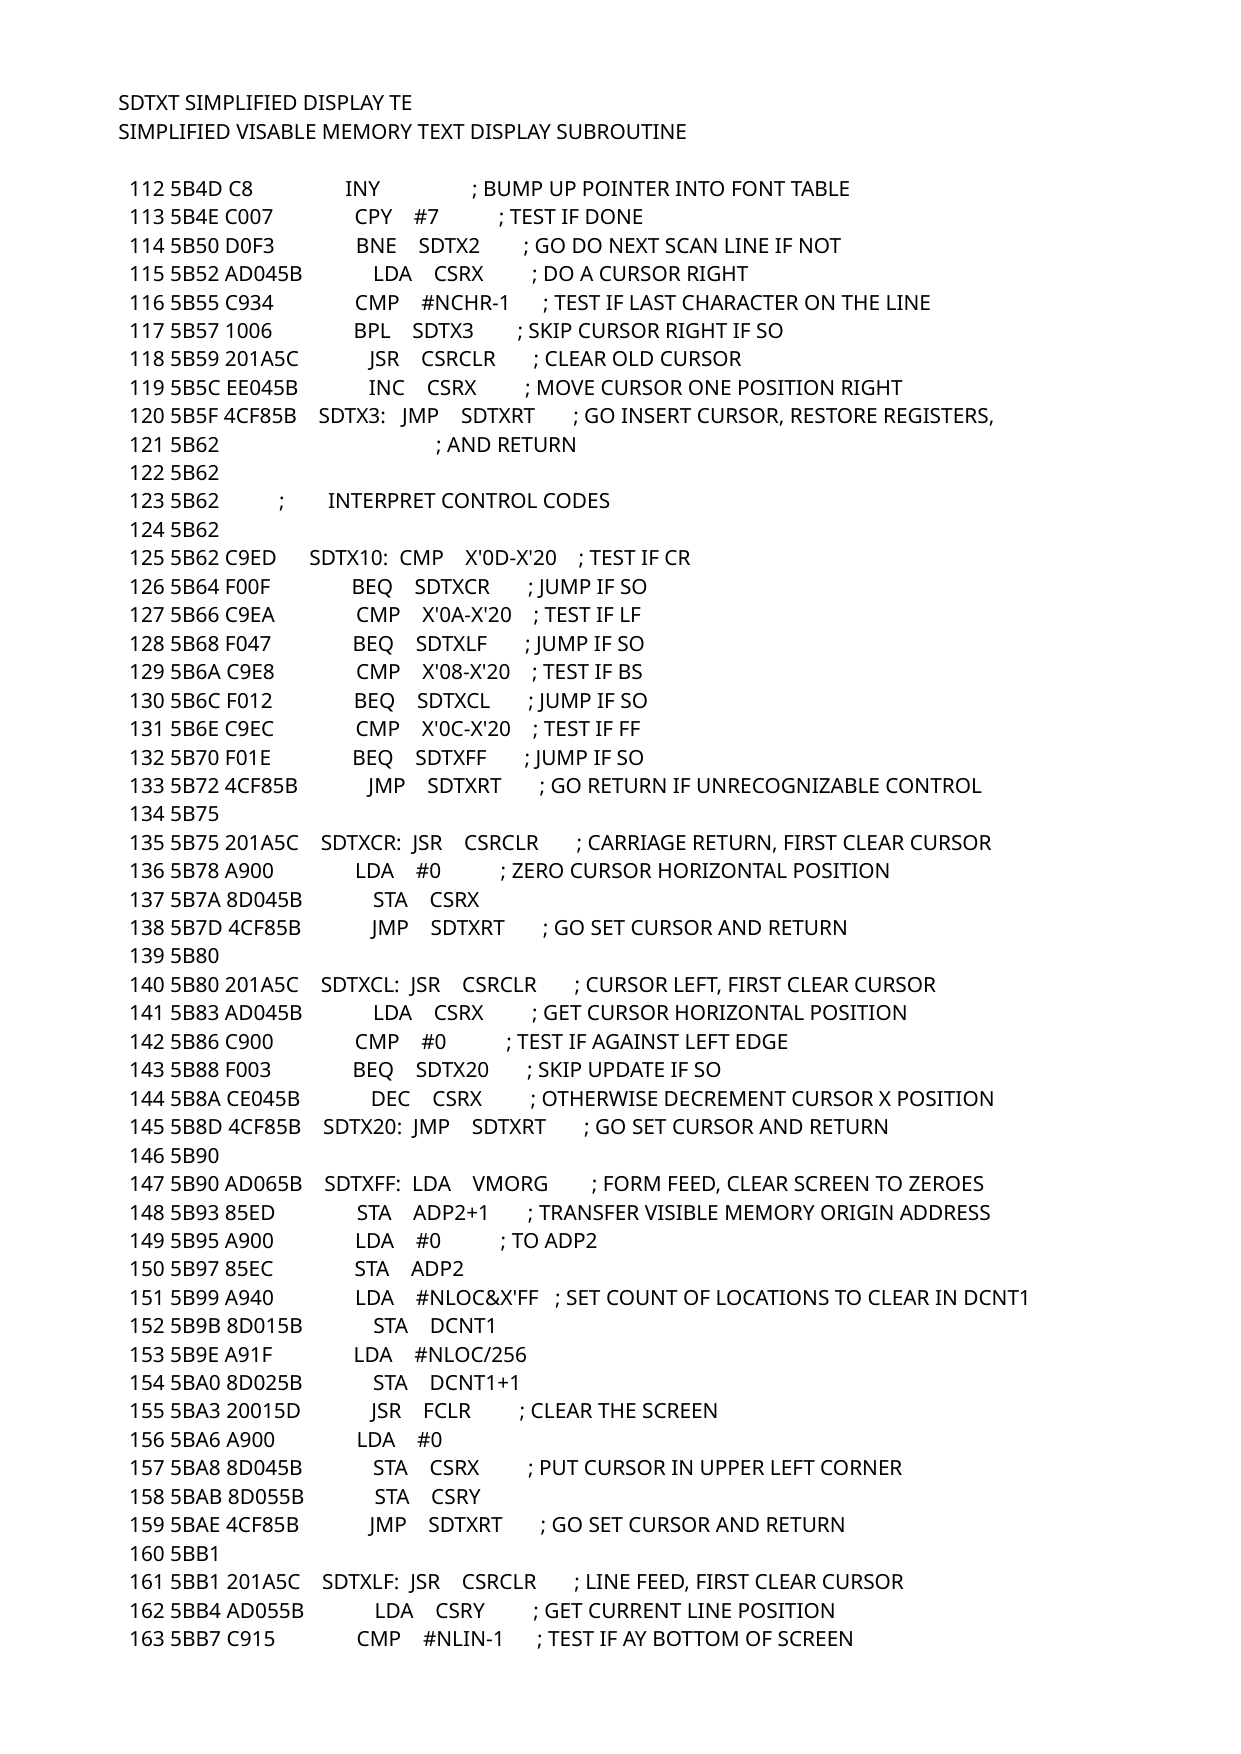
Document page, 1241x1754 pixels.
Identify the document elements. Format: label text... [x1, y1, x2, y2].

text 136 5B78 A900 LDA #0 ; ZERO CURSOR HORIZONTAL POSITION [118, 856, 1152, 885]
text 113 5B4E C007 CPY #7 ; TEST IF DONE [118, 202, 1152, 231]
text 138 5B7D 4CF85B JMP SDTXRT ; GO SET CURSOR AND RETURN [118, 913, 1152, 942]
text 158 5BAB 8D055B STA CSRY [118, 1482, 1152, 1510]
text 163 5BB7 C915 CMP #NLIN-1 ; TEST IF AY BOTTOM OF SCREEN [118, 1624, 1152, 1653]
text 150 5B97 85EC STA ADP2 [118, 1254, 1152, 1283]
text 147 5B90 AD065B SDTXFF: LDA VMORG ; FORM FEED, CLEAR SCREEN TO ZEROES [118, 1169, 1152, 1198]
text 149 5B95 A900 LDA #0 ; TO ADP2 [118, 1226, 1152, 1254]
text 125 5B62 C9ED SDTX10: CMP X'0D-X'20 ; TEST IF CR [118, 543, 1152, 572]
text SIMPLIFIED VISABLE MEMORY TEXT DISPLAY SUBROUTINE [118, 117, 1152, 145]
text 145 5B8D 4CF85B SDTX20: JMP SDTXRT ; GO SET CURSOR AND RETURN [118, 1112, 1152, 1141]
text 128 5B68 F047 BEQ SDTXLF ; JUMP IF SO [118, 629, 1152, 657]
text 132 5B70 F01E BEQ SDTXFF ; JUMP IF SO [118, 743, 1152, 771]
text 122 5B62 [118, 458, 1152, 487]
text 151 5B99 A940 LDA #NLOC&X'FF ; SET COUNT OF LOCATIONS TO CLEAR IN DCNT1 [118, 1283, 1152, 1311]
text 146 5B90 [118, 1141, 1152, 1169]
text 157 5BA8 8D045B STA CSRX ; PUT CURSOR IN UPPER LEFT CORNER [118, 1453, 1152, 1482]
text 130 5B6C F012 BEQ SDTXCL ; JUMP IF SO [118, 686, 1152, 714]
text 129 5B6A C9E8 CMP X'08-X'20 ; TEST IF BS [118, 657, 1152, 686]
text 142 5B86 C900 CMP #0 ; TEST IF AGAINST LEFT EDGE [118, 1027, 1152, 1055]
text 112 5B4D C8 INY ; BUMP UP POINTER INTO FONT TABLE [118, 174, 1152, 202]
text 161 5BB1 201A5C SDTXLF: JSR CSRCLR ; LINE FEED, FIRST CLEAR CURSOR [118, 1567, 1152, 1596]
text 126 5B64 F00F BEQ SDTXCR ; JUMP IF SO [118, 572, 1152, 600]
text 127 5B66 C9EA CMP X'0A-X'20 ; TEST IF LF [118, 600, 1152, 629]
text 131 5B6E C9EC CMP X'0C-X'20 ; TEST IF FF [118, 714, 1152, 743]
text 156 5BA6 A900 LDA #0 [118, 1425, 1152, 1453]
text 120 5B5F 4CF85B SDTX3: JMP SDTXRT ; GO INSERT CURSOR, RESTORE REGISTERS, [118, 401, 1152, 430]
text 135 5B75 201A5C SDTXCR: JSR CSRCLR ; CARRIAGE RETURN, FIRST CLEAR CURSOR [118, 828, 1152, 856]
text 114 5B50 D0F3 BNE SDTX2 ; GO DO NEXT SCAN LINE IF NOT [118, 231, 1152, 259]
text 116 5B55 C934 CMP #NCHR-1 ; TEST IF LAST CHARACTER ON THE LINE [118, 288, 1152, 316]
text 134 5B75 [118, 799, 1152, 828]
text 162 5BB4 AD055B LDA CSRY ; GET CURRENT LINE POSITION [118, 1596, 1152, 1624]
text 160 5BB1 [118, 1539, 1152, 1567]
text 139 5B80 [118, 942, 1152, 970]
text 159 5BAE 4CF85B JMP SDTXRT ; GO SET CURSOR AND RETURN [118, 1510, 1152, 1539]
text 140 5B80 201A5C SDTXCL: JSR CSRCLR ; CURSOR LEFT, FIRST CLEAR CURSOR [118, 970, 1152, 998]
text 155 5BA3 20015D JSR FCLR ; CLEAR THE SCREEN [118, 1397, 1152, 1425]
text 123 5B62 ; INTERPRET CONTROL CODES [118, 487, 1152, 515]
text 148 5B93 85ED STA ADP2+1 ; TRANSFER VISIBLE MEMORY ORIGIN ADDRESS [118, 1198, 1152, 1226]
text 115 5B52 AD045B LDA CSRX ; DO A CURSOR RIGHT [118, 259, 1152, 288]
text 153 5B9E A91F LDA #NLOC/256 [118, 1340, 1152, 1368]
text 119 5B5C EE045B INC CSRX ; MOVE CURSOR ONE POSITION RIGHT [118, 373, 1152, 401]
text 117 5B57 1006 BPL SDTX3 ; SKIP CURSOR RIGHT IF SO [118, 316, 1152, 344]
text 154 5BA0 8D025B STA DCNT1+1 [118, 1368, 1152, 1397]
text 152 5B9B 8D015B STA DCNT1 [118, 1311, 1152, 1340]
text 133 5B72 4CF85B JMP SDTXRT ; GO RETURN IF UNRECOGNIZABLE CONTROL [118, 771, 1152, 799]
text 143 5B88 F003 BEQ SDTX20 ; SKIP UPDATE IF SO [118, 1055, 1152, 1084]
text 137 5B7A 8D045B STA CSRX [118, 885, 1152, 913]
text 144 5B8A CE045B DEC CSRX ; OTHERWISE DECREMENT CURSOR X POSITION [118, 1084, 1152, 1112]
text 141 5B83 AD045B LDA CSRX ; GET CURSOR HORIZONTAL POSITION [118, 998, 1152, 1027]
text 124 5B62 [118, 515, 1152, 543]
text 121 5B62 ; AND RETURN [118, 430, 1152, 458]
text 118 5B59 201A5C JSR CSRCLR ; CLEAR OLD CURSOR [118, 344, 1152, 373]
text SDTXT SIMPLIFIED DISPLAY TE [118, 88, 1152, 117]
